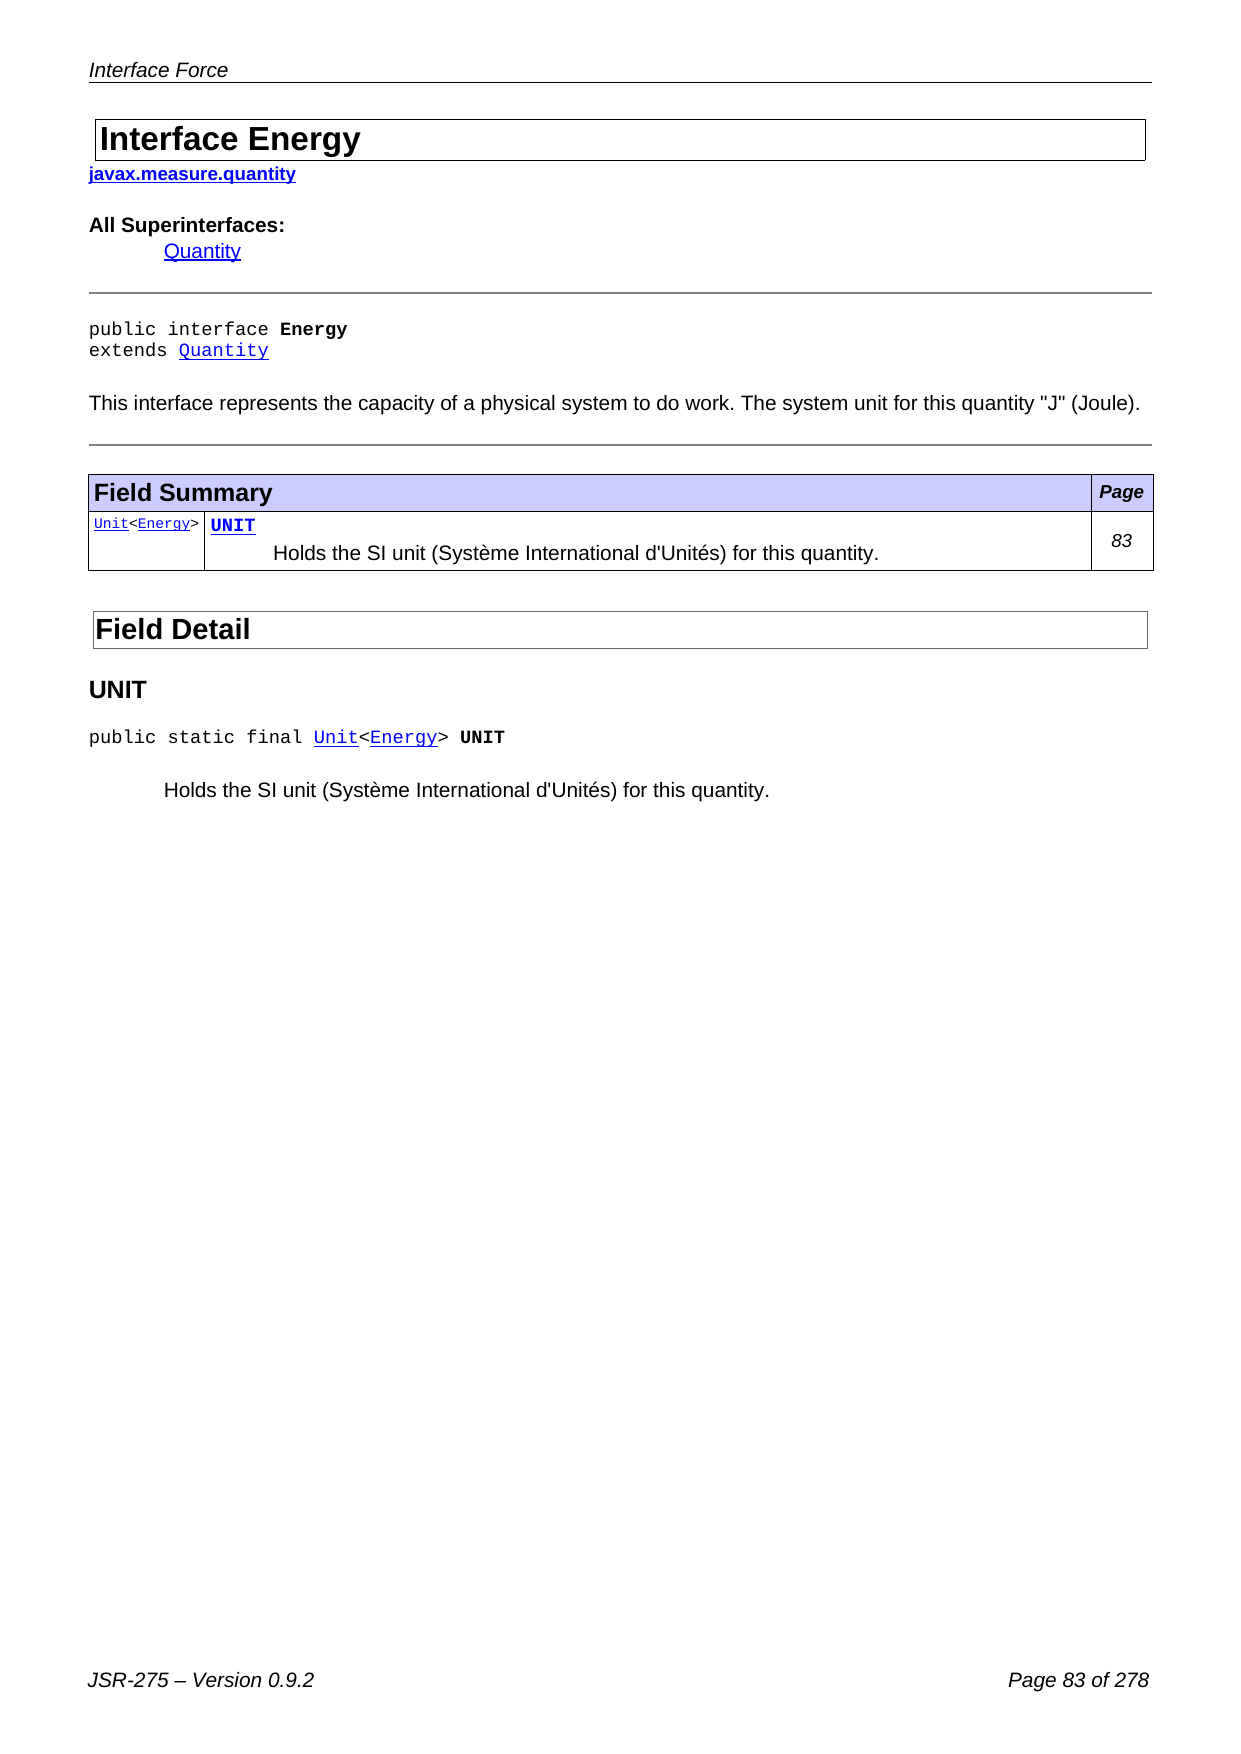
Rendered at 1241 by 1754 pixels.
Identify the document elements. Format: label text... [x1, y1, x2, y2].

table_header Field Summary [89, 475, 1091, 511]
text javax.measure.quantity [88, 164, 1152, 184]
text public static final Unit<Energy> UNIT [88, 728, 1152, 749]
table_header Page [1092, 475, 1153, 511]
table_cell 81 [1092, 512, 1153, 569]
subtitle All Superinterfaces: [88, 214, 1152, 237]
text public interface Energy [88, 320, 1152, 341]
subtitle UNIT [88, 676, 1152, 704]
subtitle Field Detail [94, 612, 1147, 648]
text extends Quantity [88, 341, 1152, 362]
table_cell Unit<Energy> [89, 512, 204, 569]
text Holds the SI unit (Système International d'Unités) for this quantity. [163, 779, 1152, 802]
text Quantity [163, 239, 1152, 262]
subtitle Interface Energy [96, 120, 1145, 160]
table_cell UNIT Holds the SI unit (Système International d'Unités) for this quantity. [205, 512, 1091, 569]
text This interface represents the capacity of a physical system to do work. The system unit for this quantity "J" (Joule). [88, 392, 1152, 415]
